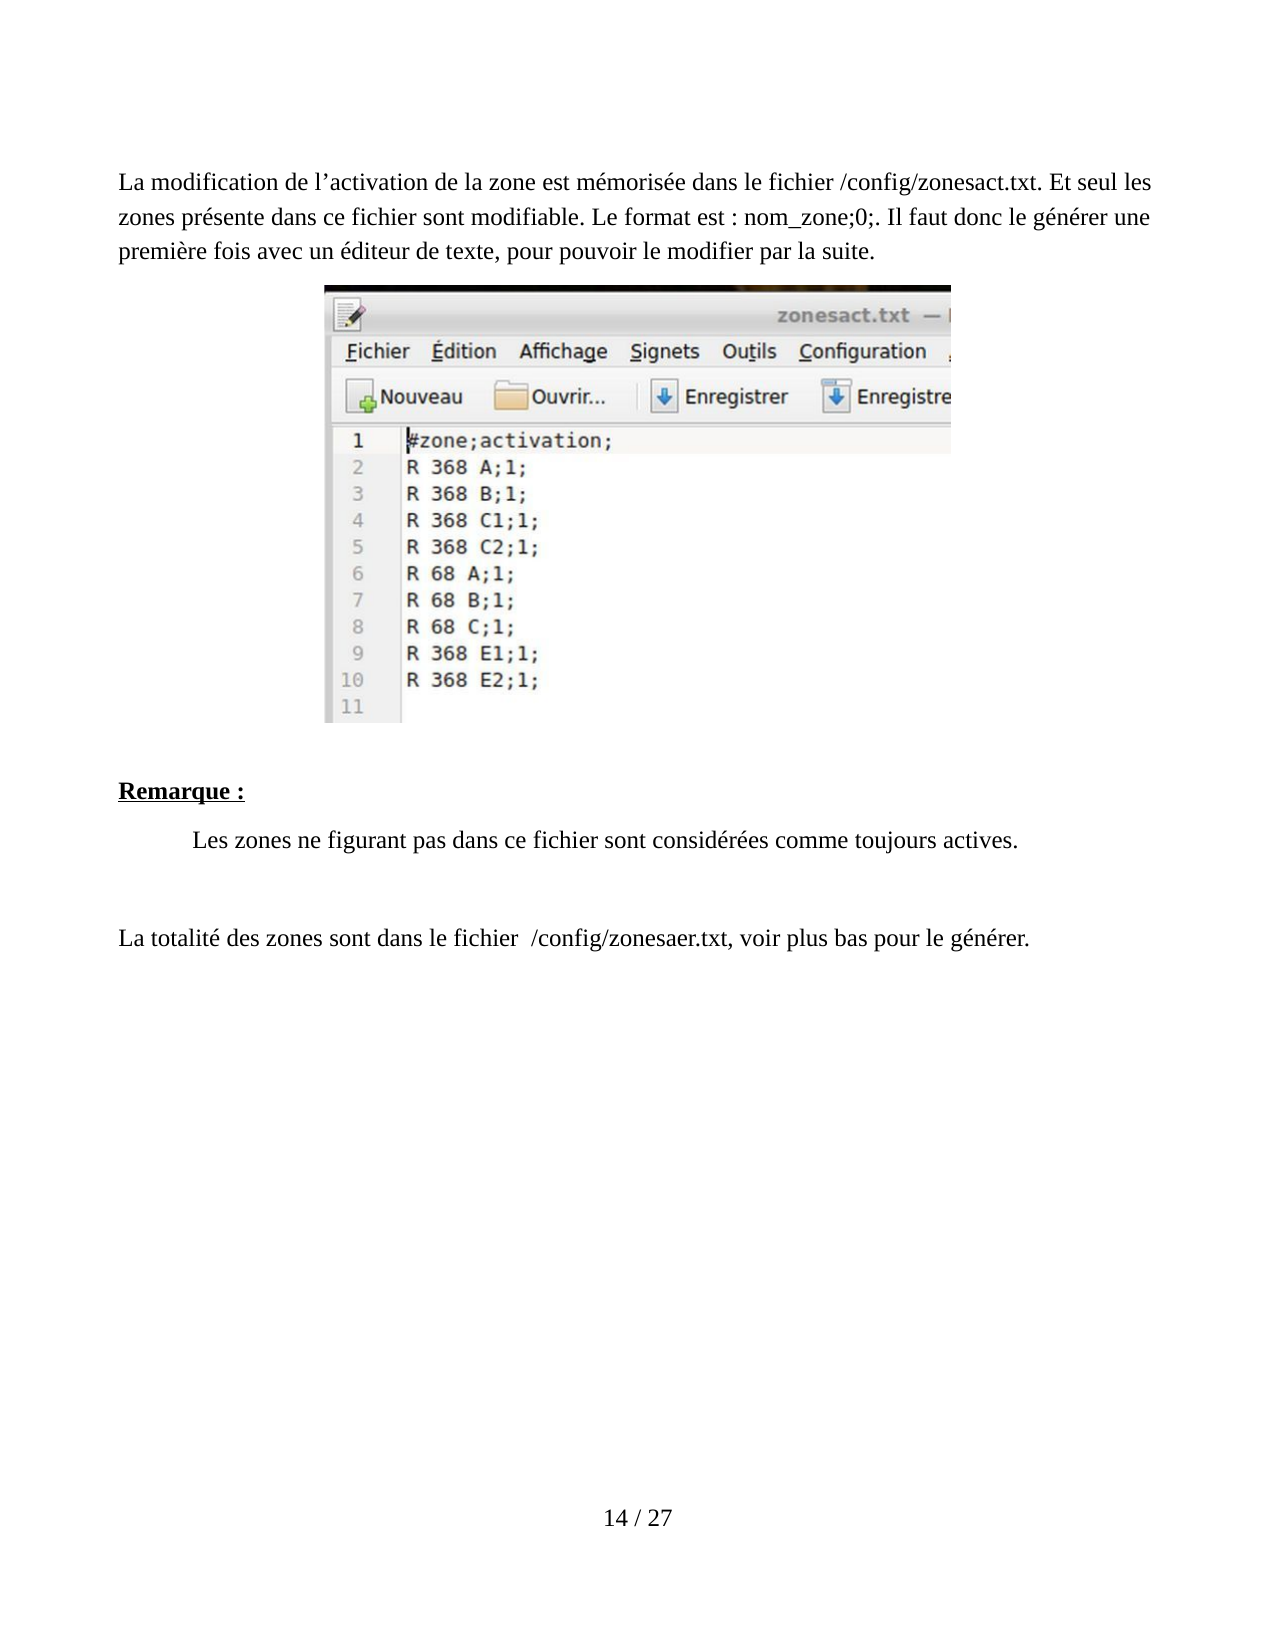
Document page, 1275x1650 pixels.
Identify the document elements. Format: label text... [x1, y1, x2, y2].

picture [324, 285, 951, 723]
text La modification de l’activation de la zone est mémorisée dans le fichier /config/zonesact.txt. Et seul les zones présente dans ce fichier sont modifiable. Le format est : nom_zone;0;. Il faut donc le générer une première fois avec un éditeur de texte, pour pouvoir le modifier par la suite. [118, 167, 1157, 265]
text La totalité des zones sont dans le fichier /config/zonesaer.txt, voir plus bas pour le générer. [118, 923, 1157, 952]
text Remarque : [118, 776, 1157, 804]
text Les zones ne figurant pas dans ce fichier sont considérées comme toujours actives. [118, 825, 1157, 854]
